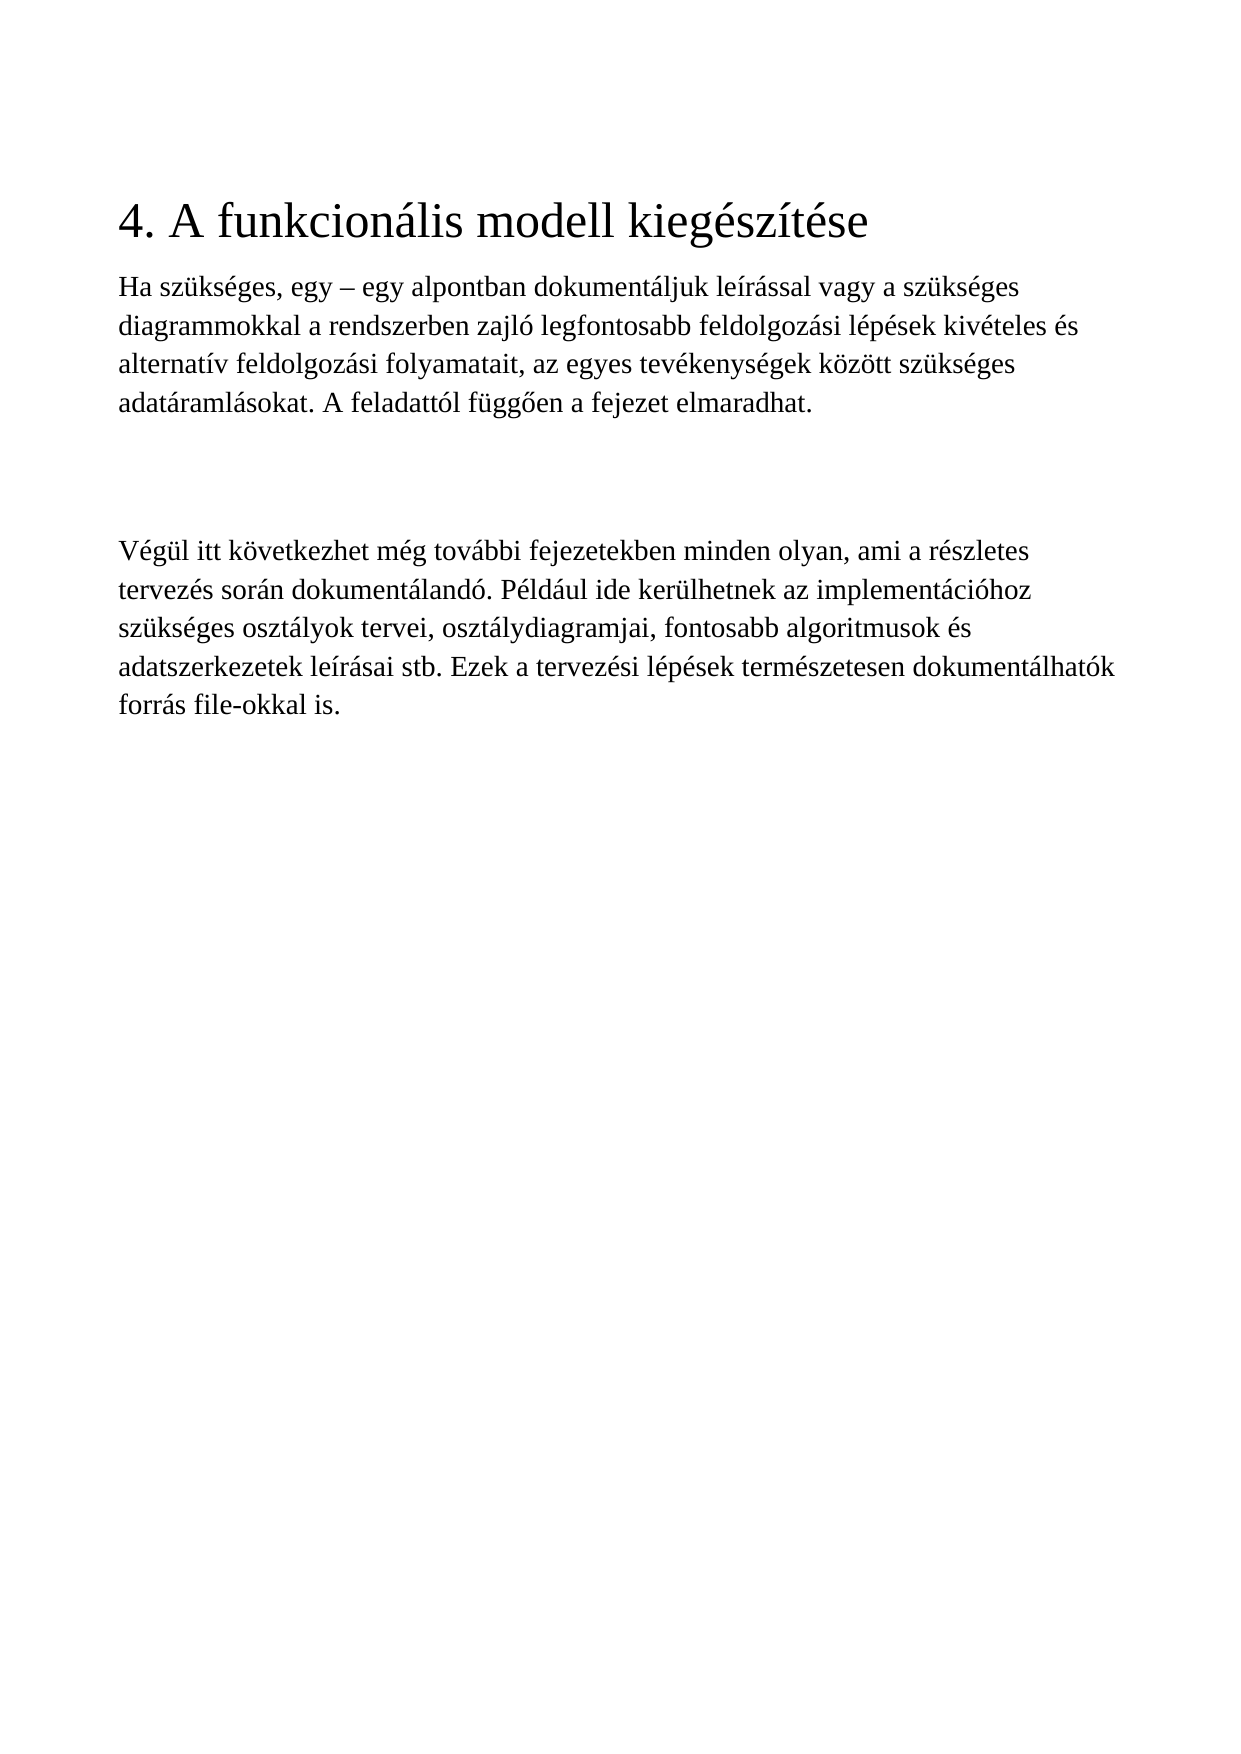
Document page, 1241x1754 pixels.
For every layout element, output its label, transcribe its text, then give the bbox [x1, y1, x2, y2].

subtitle 4. A funkcionális modell kiegészítése [118, 191, 1122, 248]
text Ha szükséges, egy – egy alpontban dokumentáljuk leírással vagy a szükséges diagrammokkal a rendszerben zajló legfontosabb feldolgozási lépések kivételes és alternatív feldolgozási folyamatait, az egyes tevékenységek között szükséges adatáramlásokat. A feladattól függően a fejezet elmaradhat. [118, 269, 1122, 418]
text Végül itt következhet még további fejezetekben minden olyan, ami a részletes tervezés során dokumentálandó. Például ide kerülhetnek az implementációhoz szükséges osztályok tervei, osztálydiagramjai, fontosabb algoritmusok és adatszerkezetek leírásai stb. Ezek a tervezési lépések természetesen dokumentálhatók forrás file-okkal is. [118, 533, 1122, 721]
